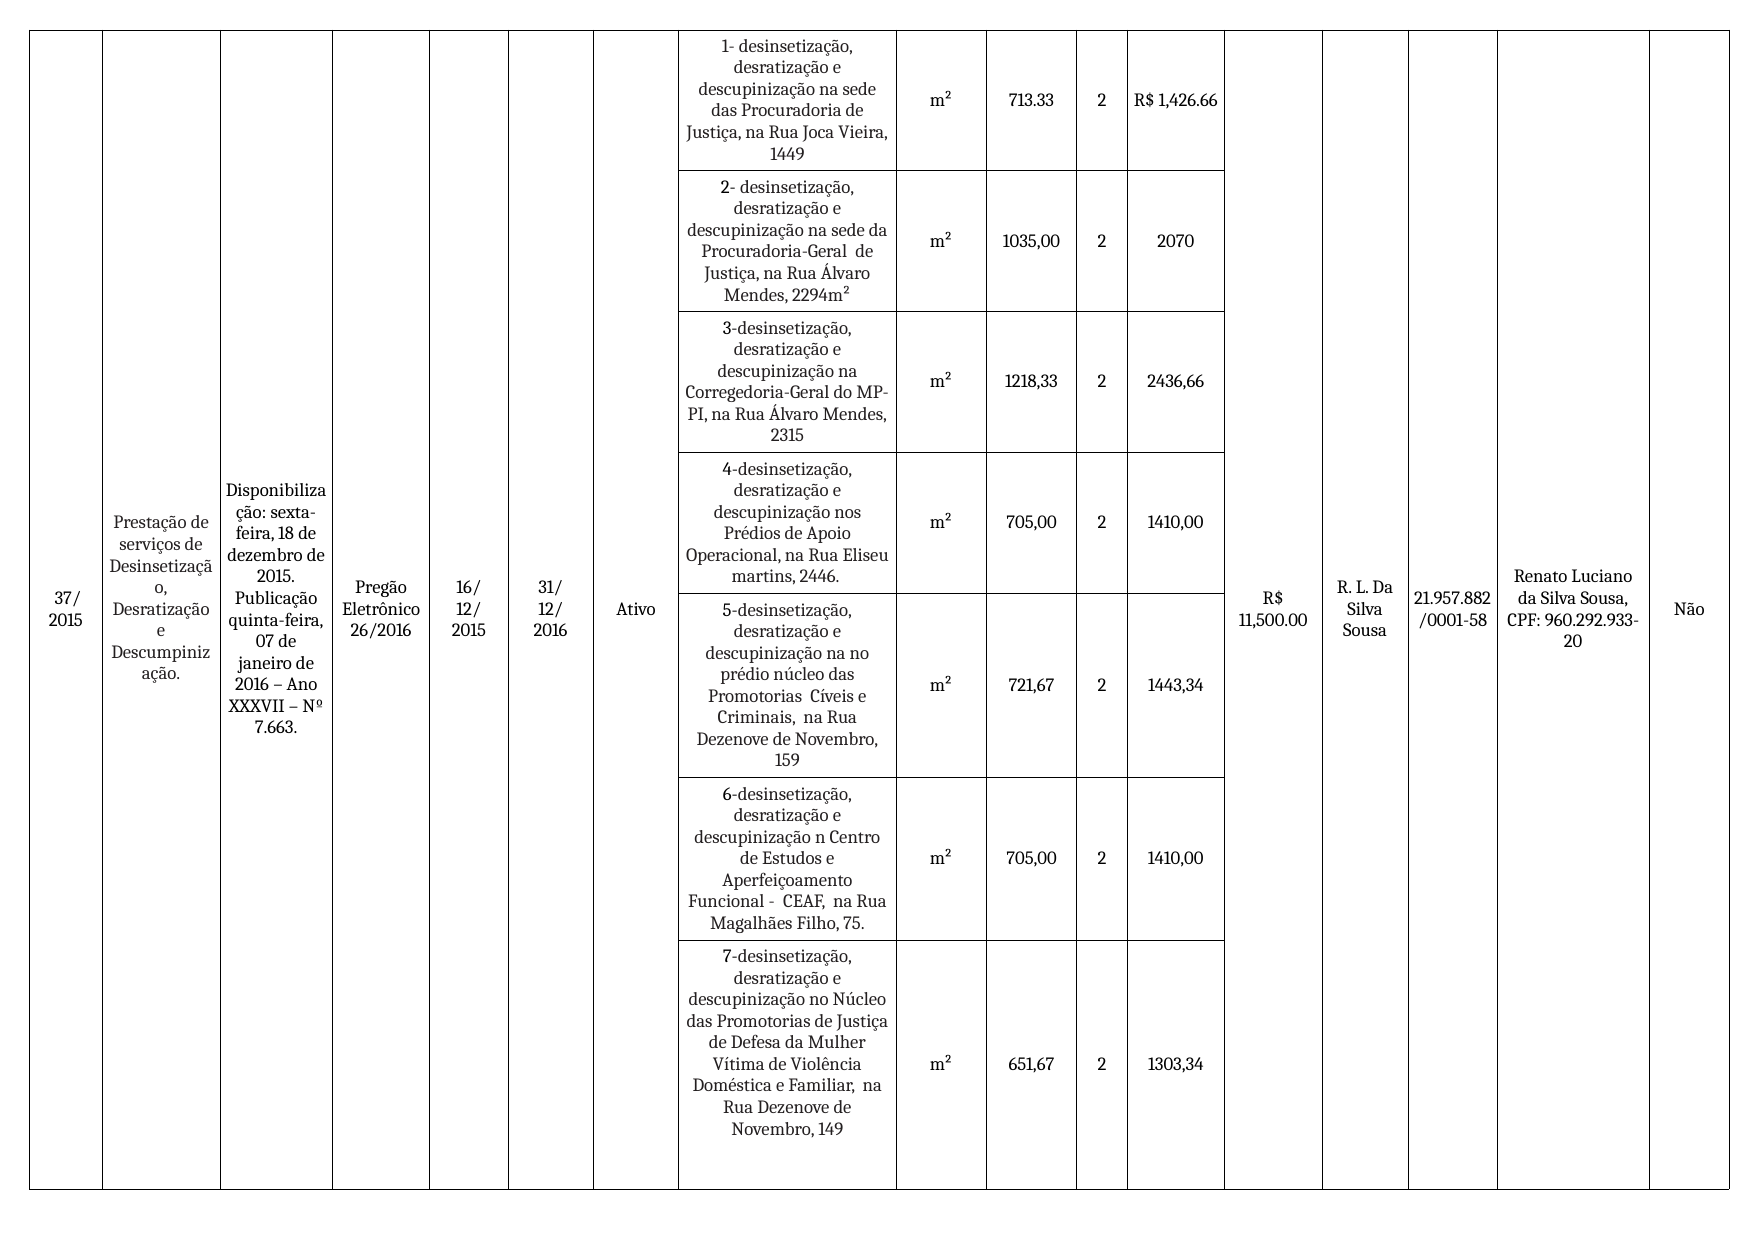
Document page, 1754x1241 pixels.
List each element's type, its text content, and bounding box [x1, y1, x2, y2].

table_cell m² [897, 941, 986, 1188]
table_cell 721,67 [987, 594, 1076, 777]
table_cell 2 [1077, 31, 1127, 170]
table_cell 1- desinsetização, desratização e descupinização na sede das Procuradoria de Justiça, na Rua Joca Vieira, 1449 [679, 31, 896, 170]
table_cell 2 [1077, 312, 1127, 452]
table_cell 2 [1077, 594, 1127, 777]
table_cell Prestação de serviços de Desinsetização, Desratização e Descumpinização. [103, 31, 220, 1188]
table_cell Ativo [594, 31, 678, 1188]
table_cell 2- desinsetização, desratização e descupinização na sede da Procuradoria-Geral de Justiça, na Rua Álvaro Mendes, 2294m² [679, 171, 896, 311]
table_cell 5-desinsetização, desratização e descupinização na no prédio núcleo das Promotorias Cíveis e Criminais, na Rua Dezenove de Novembro, 159 [679, 594, 896, 777]
table_cell 1035,00 [987, 171, 1076, 311]
table_cell 1218,33 [987, 312, 1076, 452]
table_cell 1303,34 [1128, 941, 1224, 1188]
table_cell Não [1650, 31, 1729, 1188]
table_cell m² [897, 453, 986, 593]
table_cell m² [897, 778, 986, 940]
table_cell 16/ 12/ 2015 [430, 31, 508, 1188]
table_cell 3-desinsetização, desratização e descupinização na Corregedoria-Geral do MP-PI, na Rua Álvaro Mendes, 2315 [679, 312, 896, 452]
table_cell 1410,00 [1128, 778, 1224, 940]
table_cell 37/ 2015 [30, 31, 102, 1188]
table_cell 705,00 [987, 453, 1076, 593]
table_cell m² [897, 31, 986, 170]
table_cell m² [897, 312, 986, 452]
table_cell 2436,66 [1128, 312, 1224, 452]
table_cell R$ 1.426,66 [1128, 31, 1224, 170]
table_cell Pregão Eletrônico 26/2016 [333, 31, 429, 1188]
table_cell Renato Luciano da Silva Sousa, CPF: 960.292.933-20 [1498, 31, 1649, 1188]
table_cell 6-desinsetização, desratização e descupinização n Centro de Estudos e Aperfeiçoamento Funcional - CEAF, na Rua Magalhães Filho, 75. [679, 778, 896, 940]
table_cell 2 [1077, 778, 1127, 940]
table_cell 1410,00 [1128, 453, 1224, 593]
table_cell Disponibilização: sexta-feira, 18 de dezembro de 2015. Publicação quinta-feira, 07 de janeiro de 2016 – Ano XXXVII – Nº 7.663. [221, 31, 332, 1188]
table_cell R$ 11.500,00 [1225, 31, 1322, 1188]
table_cell 705,00 [987, 778, 1076, 940]
table_cell 31/ 12/ 2016 [509, 31, 593, 1188]
table_cell m² [897, 171, 986, 311]
table_cell 4-desinsetização, desratização e descupinização nos Prédios de Apoio Operacional, na Rua Eliseu martins, 2446. [679, 453, 896, 593]
table_cell 7-desinsetização, desratização e descupinização no Núcleo das Promotorias de Justiça de Defesa da Mulher Vítima de Violência Doméstica e Familiar, na Rua Dezenove de Novembro, 149 [679, 941, 896, 1188]
table_cell 651,67 [987, 941, 1076, 1188]
table_cell 2 [1077, 171, 1127, 311]
table_cell 713,33 [987, 31, 1076, 170]
table_cell R. L. Da Silva Sousa [1323, 31, 1408, 1188]
table_cell 2070 [1128, 171, 1224, 311]
table_cell 21.957.882/0001-58 [1409, 31, 1497, 1188]
table_cell 2 [1077, 941, 1127, 1188]
table_cell m² [897, 594, 986, 777]
table_cell 1443,34 [1128, 594, 1224, 777]
table_cell 2 [1077, 453, 1127, 593]
